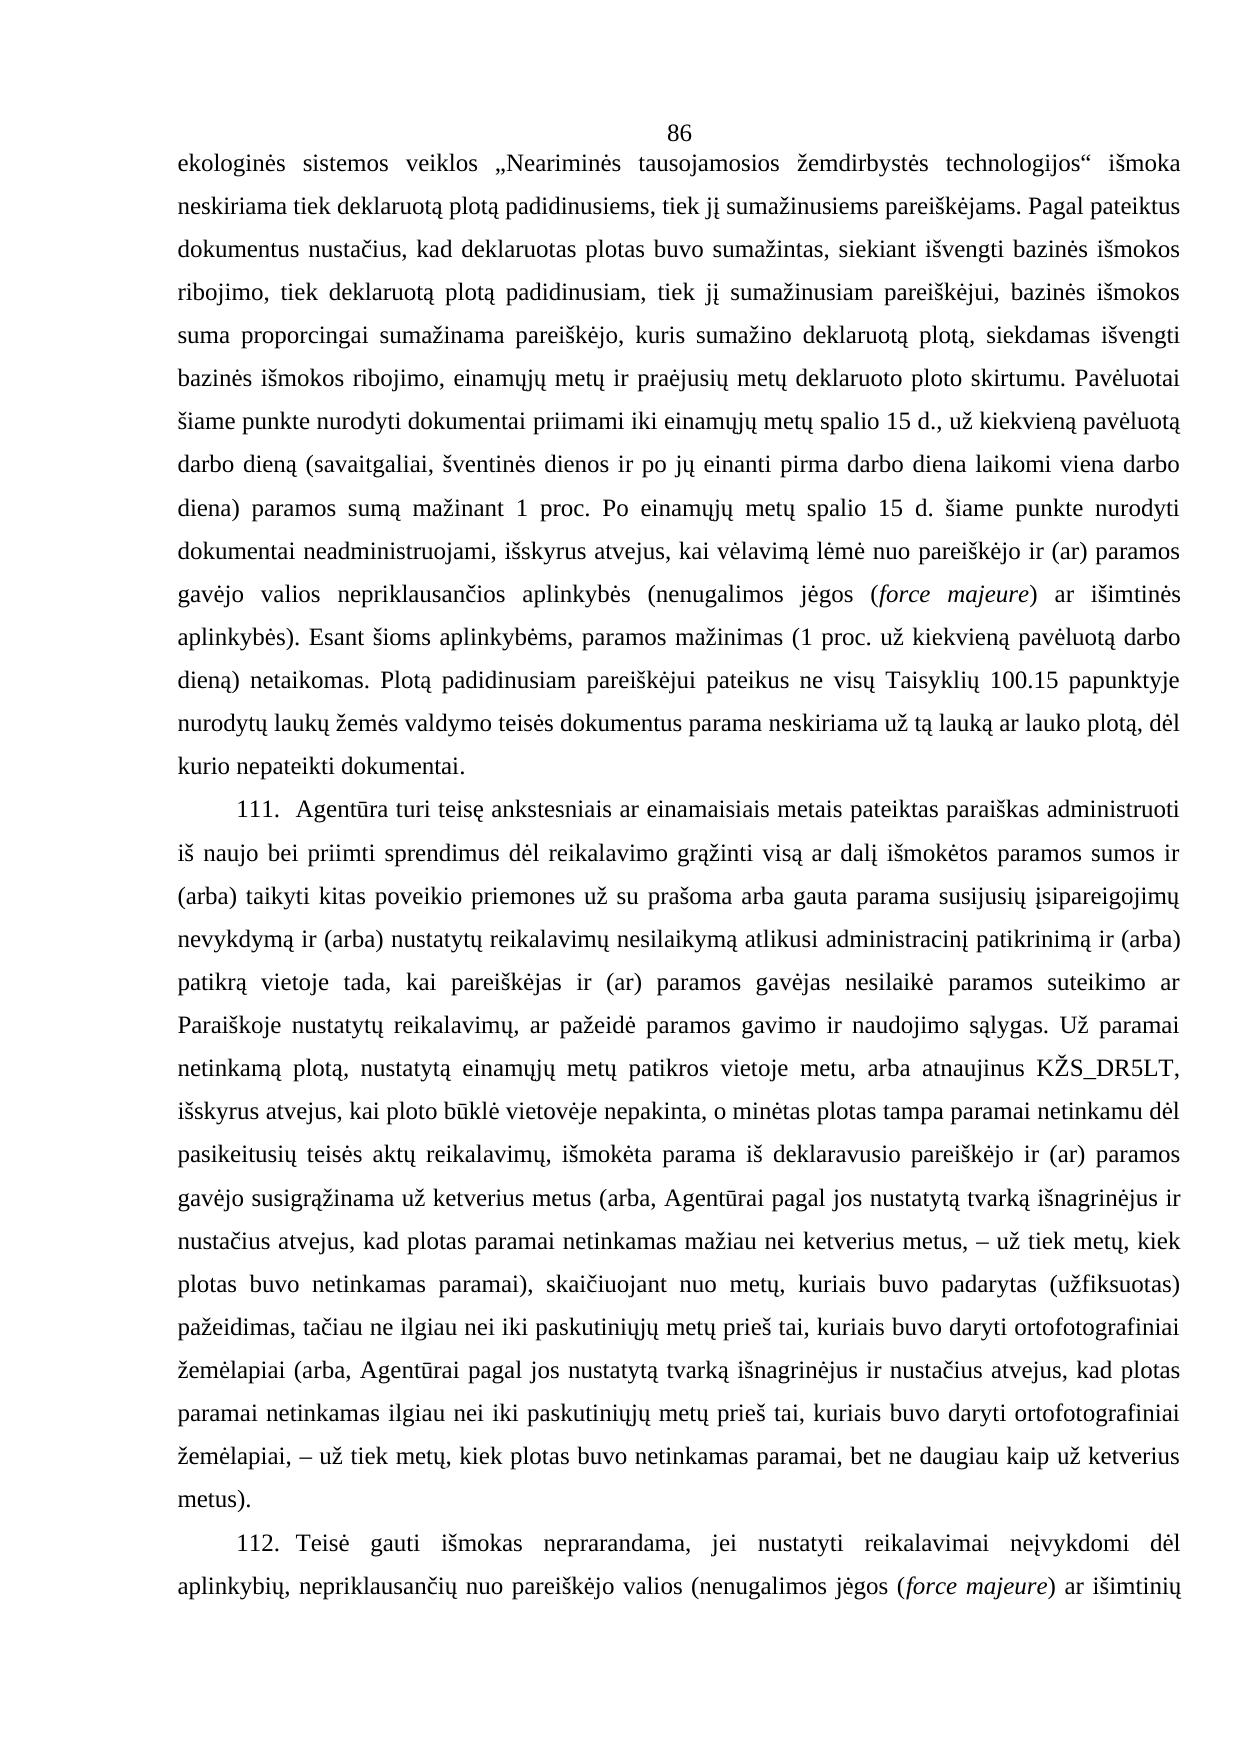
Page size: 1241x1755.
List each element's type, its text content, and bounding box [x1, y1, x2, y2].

text ekologinės sistemos veiklos „Neariminės tausojamosios žemdirbystės technologijos“ išmoka neskiriama tiek deklaruotą plotą padidinusiems, tiek jį sumažinusiems pareiškėjams. Pagal pateiktus dokumentus nustačius, kad deklaruotas plotas buvo sumažintas, siekiant išvengti bazinės išmokos ribojimo, tiek deklaruotą plotą padidinusiam, tiek jį sumažinusiam pareiškėjui, bazinės išmokos suma proporcingai sumažinama pareiškėjo, kuris sumažino deklaruotą plotą, siekdamas išvengti bazinės išmokos ribojimo, einamųjų metų ir praėjusių metų deklaruoto ploto skirtumu. Pavėluotai šiame punkte nurodyti dokumentai priimami iki einamųjų metų spalio 15 d., už kiekvieną pavėluotą darbo dieną (savaitgaliai, šventinės dienos ir po jų einanti pirma darbo diena laikomi viena darbo diena) paramos sumą mažinant 1 proc. Po einamųjų metų spalio 15 d. šiame punkte nurodyti dokumentai neadministruojami, išskyrus atvejus, kai vėlavimą lėmė nuo pareiškėjo ir (ar) paramos gavėjo valios nepriklausančios aplinkybės (nenugalimos jėgos (force majeure) ar išimtinės aplinkybės). Esant šioms aplinkybėms, paramos mažinimas (1 proc. už kiekvieną pavėluotą darbo dieną) netaikomas. Plotą padidinusiam pareiškėjui pateikus ne visų Taisyklių 100.15 papunktyje nurodytų laukų žemės valdymo teisės dokumentus parama neskiriama už tą lauką ar lauko plotą, dėl kurio nepateikti dokumentai. [177, 148, 1181, 780]
text 111. Agentūra turi teisę ankstesniais ar einamaisiais metais pateiktas paraiškas administruoti iš naujo bei priimti sprendimus dėl reikalavimo grąžinti visą ar dalį išmokėtos paramos sumos ir (arba) taikyti kitas poveikio priemones už su prašoma arba gauta parama susijusių įsipareigojimų nevykdymą ir (arba) nustatytų reikalavimų nesilaikymą atlikusi administracinį patikrinimą ir (arba) patikrą vietoje tada, kai pareiškėjas ir (ar) paramos gavėjas nesilaikė paramos suteikimo ar Paraiškoje nustatytų reikalavimų, ar pažeidė paramos gavimo ir naudojimo sąlygas. Už paramai netinkamą plotą, nustatytą einamųjų metų patikros vietoje metu, arba atnaujinus KŽS_DR5LT, išskyrus atvejus, kai ploto būklė vietovėje nepakinta, o minėtas plotas tampa paramai netinkamu dėl pasikeitusių teisės aktų reikalavimų, išmokėta parama iš deklaravusio pareiškėjo ir (ar) paramos gavėjo susigrąžinama už ketverius metus (arba, Agentūrai pagal jos nustatytą tvarką išnagrinėjus ir nustačius atvejus, kad plotas paramai netinkamas mažiau nei ketverius metus, – už tiek metų, kiek plotas buvo netinkamas paramai), skaičiuojant nuo metų, kuriais buvo padarytas (užfiksuotas) pažeidimas, tačiau ne ilgiau nei iki paskutiniųjų metų prieš tai, kuriais buvo daryti ortofotografiniai žemėlapiai (arba, Agentūrai pagal jos nustatytą tvarką išnagrinėjus ir nustačius atvejus, kad plotas paramai netinkamas ilgiau nei iki paskutiniųjų metų prieš tai, kuriais buvo daryti ortofotografiniai žemėlapiai, – už tiek metų, kiek plotas buvo netinkamas paramai, bet ne daugiau kaip už ketverius metus). [177, 794, 1181, 1513]
text 112. Teisė gauti išmokas neprarandama, jei nustatyti reikalavimai neįvykdomi dėl aplinkybių, nepriklausančių nuo pareiškėjo valios (nenugalimos jėgos (force majeure) ar išimtinių [177, 1528, 1181, 1599]
